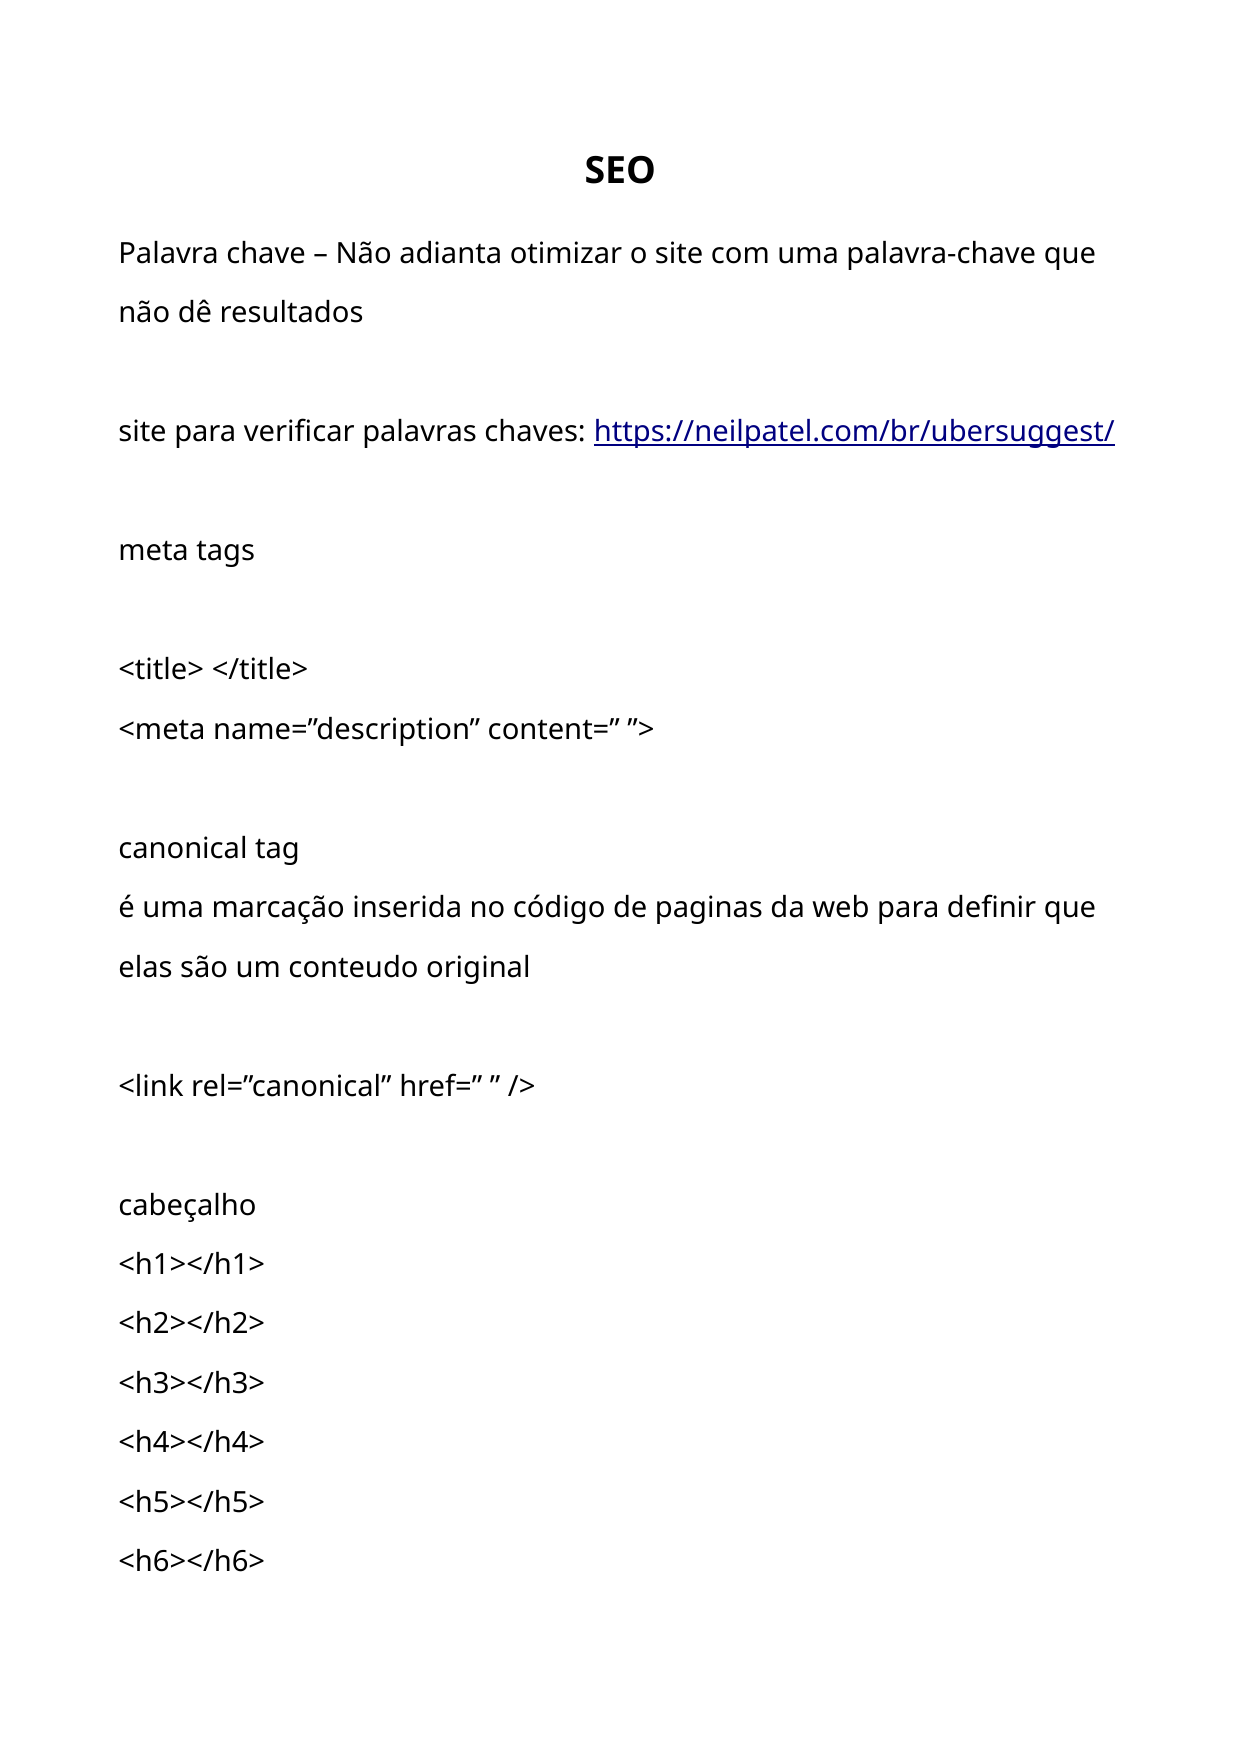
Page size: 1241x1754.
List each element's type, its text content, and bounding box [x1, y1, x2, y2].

text <h1></h1> [118, 1243, 1122, 1283]
text cabeçalho [118, 1184, 1122, 1223]
text é uma marcação inserida no código de paginas da web para definir que elas são um conteudo original [118, 886, 1122, 986]
text <h4></h4> [118, 1422, 1122, 1461]
text meta tags [118, 529, 1122, 569]
subtitle SEO [118, 143, 1122, 194]
text <h3></h3> [118, 1362, 1122, 1402]
text <title> </title> [118, 648, 1122, 688]
text <link rel=”canonical” href=” ” /> [118, 1065, 1122, 1104]
text site para verificar palavras chaves: https://neilpatel.com/br/ubersuggest/ [118, 411, 1122, 450]
text <h6></h6> [118, 1541, 1122, 1580]
text <h2></h2> [118, 1303, 1122, 1342]
text <h5></h5> [118, 1481, 1122, 1521]
text <meta name=”description” content=” ”> [118, 708, 1122, 748]
text canonical tag [118, 827, 1122, 867]
text Palavra chave – Não adianta otimizar o site com uma palavra-chave que não dê resultados [118, 232, 1122, 331]
